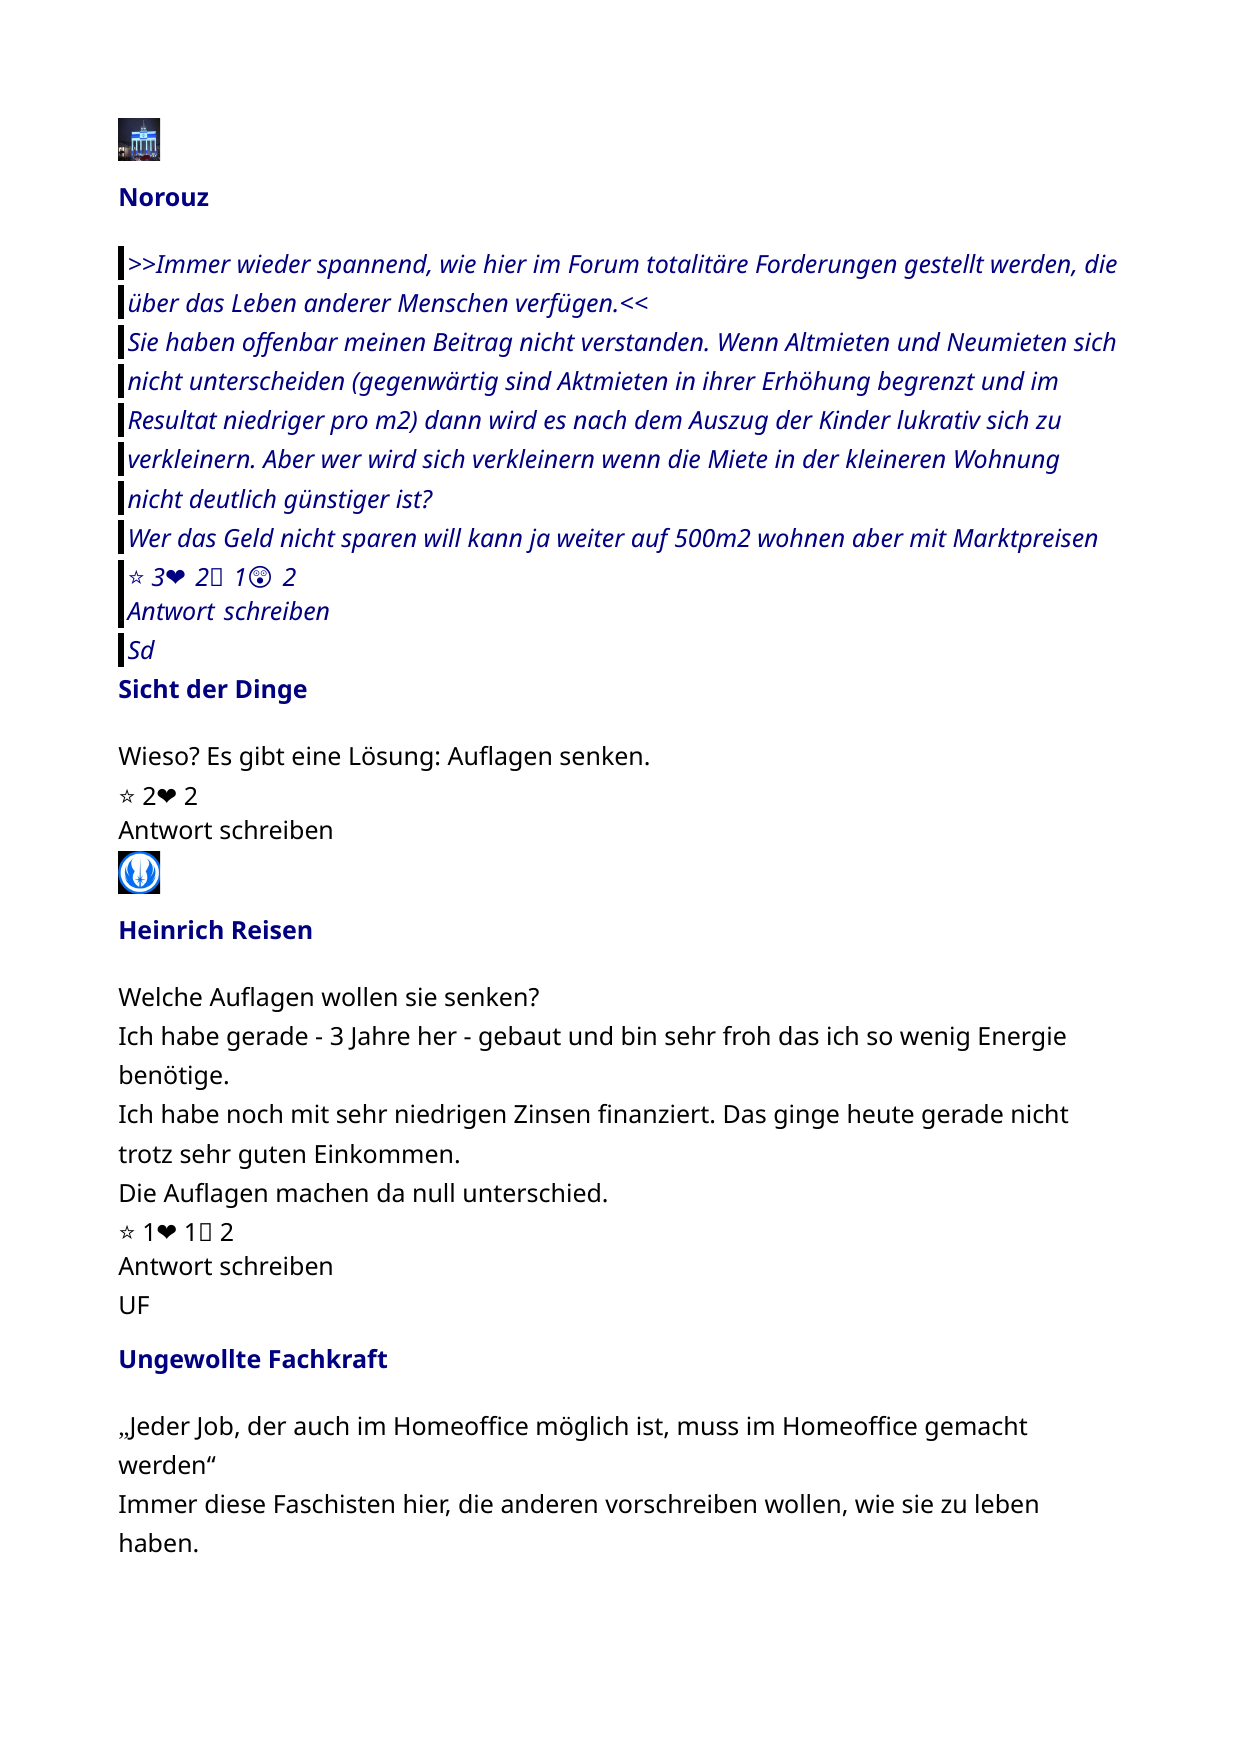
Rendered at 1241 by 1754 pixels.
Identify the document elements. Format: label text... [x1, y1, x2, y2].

text UF [118, 1288, 1122, 1322]
subtitle Sicht der Dinge [118, 672, 1122, 706]
text Antwort schreiben [118, 1249, 1122, 1283]
text Sd [124, 633, 1122, 667]
text Welche Auflagen wollen sie senken? [118, 979, 1122, 1014]
subtitle Heinrich Reisen [118, 912, 1122, 947]
subtitle Ungewollte Fachkraft [118, 1342, 1122, 1376]
text Ich habe gerade - 3 Jahre her - gebaut und bin sehr froh das ich so wenig Energie benötige. [118, 1019, 1122, 1092]
text Ich habe noch mit sehr niedrigen Zinsen finanziert. Das ginge heute gerade nicht trotz sehr guten Einkommen. [118, 1097, 1122, 1170]
text Antwort schreiben [124, 594, 1122, 628]
text Immer diese Faschisten hier, die anderen vorschreiben wollen, wie sie zu leben haben. [118, 1487, 1122, 1560]
subtitle Norouz [118, 179, 1122, 213]
text „Jeder Job, der auch im Homeoffice möglich ist, muss im Homeoffice gemacht werden“ [118, 1409, 1122, 1482]
picture [118, 118, 161, 161]
text Antwort schreiben [118, 812, 1122, 846]
text ⭐️ 1❤️ 1🤨 2 [118, 1214, 1122, 1249]
text >>Immer wieder spannend, wie hier im Forum totalitäre Forderungen gestellt werden, die über das Leben anderer Menschen verfügen.<< [118, 246, 1122, 319]
text ⭐️ 3❤️ 2🤨 1😲 2 [118, 559, 1122, 594]
text Wer das Geld nicht sparen will kann ja weiter auf 500m2 wohnen aber mit Marktpreisen [124, 520, 1122, 554]
text Sie haben offenbar meinen Beitrag nicht verstanden. Wenn Altmieten und Neumieten sich nicht unterscheiden (gegenwärtig sind Aktmieten in ihrer Erhöhung begrenzt und im Resultat niedriger pro m2) dann wird es nach dem Auszug der Kinder lukrativ sich zu verkleinern. Aber wer wird sich verkleinern wenn die Miete in der kleineren Wohnung nicht deutlich günstiger ist? [118, 324, 1122, 515]
text ⭐️ 2❤️ 2 [118, 778, 1122, 812]
text Die Auflagen machen da null unterschied. [118, 1175, 1122, 1209]
picture [118, 851, 161, 894]
text Wieso? Es gibt eine Lösung: Auflagen senken. [118, 739, 1122, 773]
